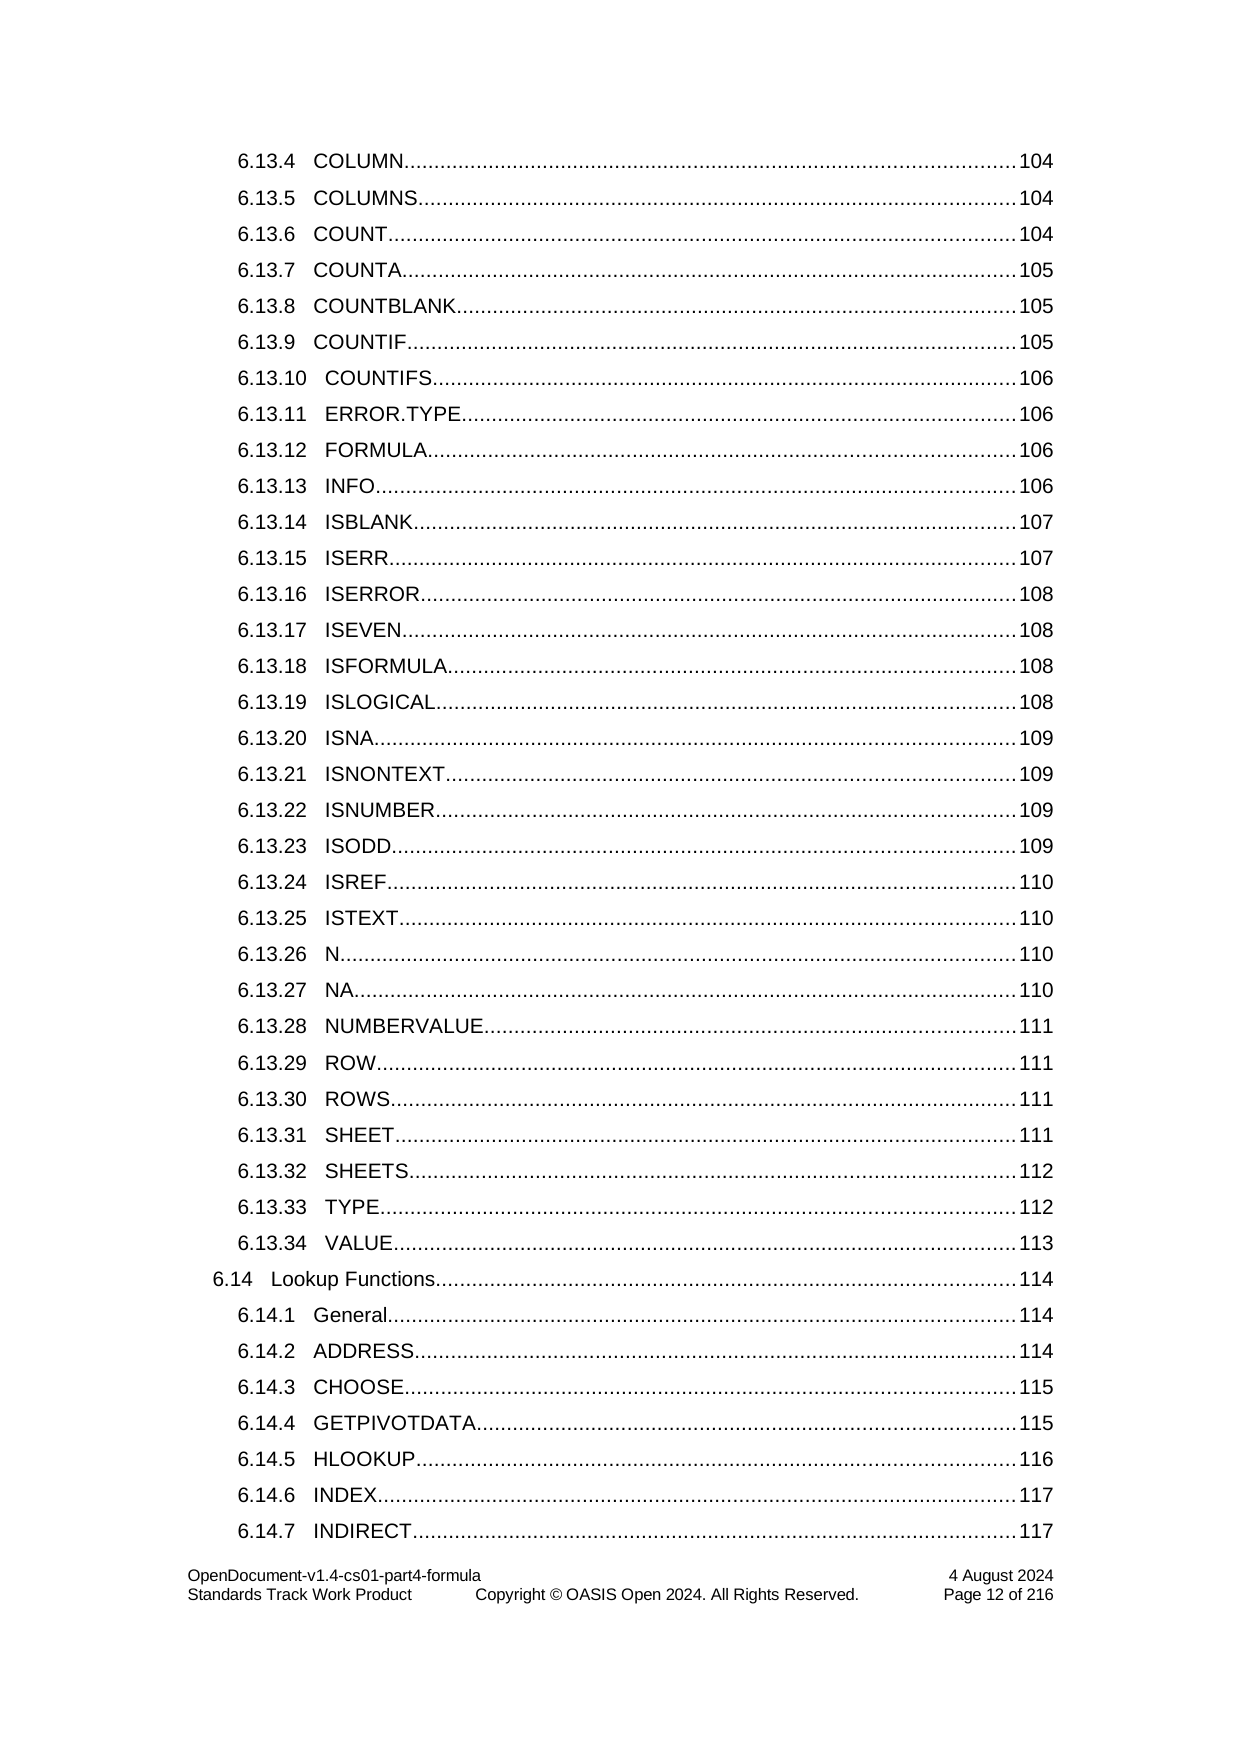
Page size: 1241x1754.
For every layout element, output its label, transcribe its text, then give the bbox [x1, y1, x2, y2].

text 6.13.16 ISERROR 108 [237, 582, 1053, 606]
text 6.13.29 ROW 111 [237, 1051, 1053, 1074]
text 6.13.4 COLUMN 104 [237, 150, 1053, 173]
text 6.13.28 NUMBERVALUE 111 [237, 1015, 1053, 1038]
text 6.14 Lookup Functions 114 [212, 1267, 1053, 1291]
text 6.13.14 ISBLANK 107 [237, 510, 1053, 534]
text 6.13.5 COLUMNS 104 [237, 186, 1053, 209]
text 6.13.18 ISFORMULA 108 [237, 654, 1053, 678]
text 6.14.3 CHOOSE 115 [237, 1375, 1053, 1399]
text 6.13.7 COUNTA 105 [237, 258, 1053, 282]
text 6.13.32 SHEETS 112 [237, 1159, 1053, 1183]
text 6.13.20 ISNA 109 [237, 727, 1053, 750]
text 6.14.2 ADDRESS 114 [237, 1339, 1053, 1363]
text 6.13.26 N 110 [237, 943, 1053, 966]
text 6.14.5 HLOOKUP 116 [237, 1447, 1053, 1471]
text 6.13.25 ISTEXT 110 [237, 907, 1053, 930]
text 6.13.13 INFO 106 [237, 474, 1053, 498]
text 6.14.4 GETPIVOTDATA 115 [237, 1411, 1053, 1435]
text 6.13.9 COUNTIF 105 [237, 330, 1053, 354]
text 6.14.7 INDIRECT 117 [237, 1519, 1053, 1543]
text 6.14.1 General 114 [237, 1303, 1053, 1327]
text 6.13.6 COUNT 104 [237, 222, 1053, 246]
text 6.13.23 ISODD 109 [237, 835, 1053, 858]
text 6.13.31 SHEET 111 [237, 1123, 1053, 1147]
text 6.13.30 ROWS 111 [237, 1087, 1053, 1111]
text 6.13.22 ISNUMBER 109 [237, 799, 1053, 822]
text 6.13.10 COUNTIFS 106 [237, 366, 1053, 390]
text 6.13.15 ISERR 107 [237, 546, 1053, 570]
text 6.13.33 TYPE 112 [237, 1195, 1053, 1219]
text 6.14.6 INDEX 117 [237, 1483, 1053, 1507]
text 6.13.17 ISEVEN 108 [237, 618, 1053, 642]
text 6.13.12 FORMULA 106 [237, 438, 1053, 462]
text 6.13.8 COUNTBLANK 105 [237, 294, 1053, 318]
text 6.13.24 ISREF 110 [237, 871, 1053, 894]
text 6.13.27 NA 110 [237, 979, 1053, 1002]
text 6.13.19 ISLOGICAL 108 [237, 691, 1053, 714]
text 6.13.34 VALUE 113 [237, 1231, 1053, 1255]
text 6.13.21 ISNONTEXT 109 [237, 763, 1053, 786]
text 6.13.11 ERROR.TYPE 106 [237, 402, 1053, 426]
